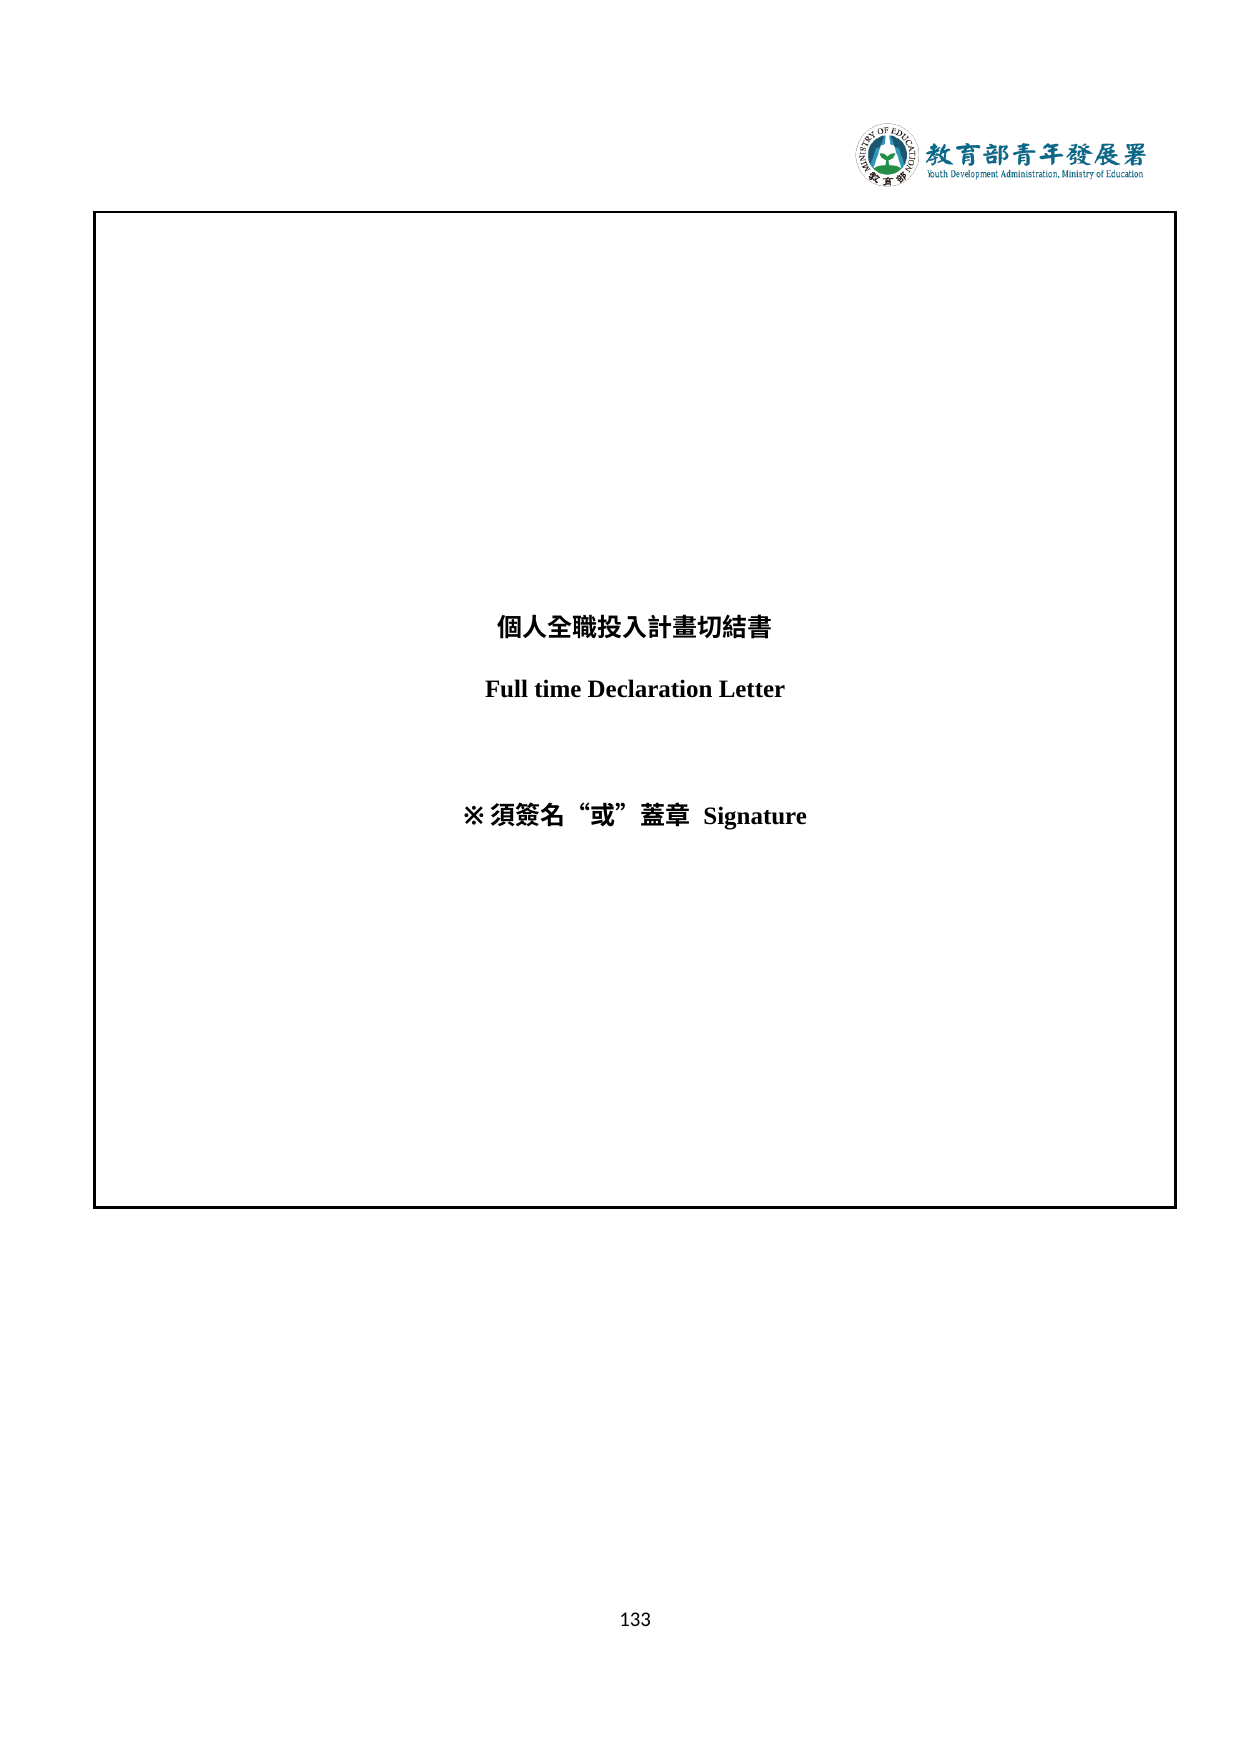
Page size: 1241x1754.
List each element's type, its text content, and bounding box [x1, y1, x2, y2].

table_cell 個人全職投入計畫切結書 Full time Declaration Letter ※ 須簽名“或”蓋章 Signature [96, 213, 1174, 1206]
